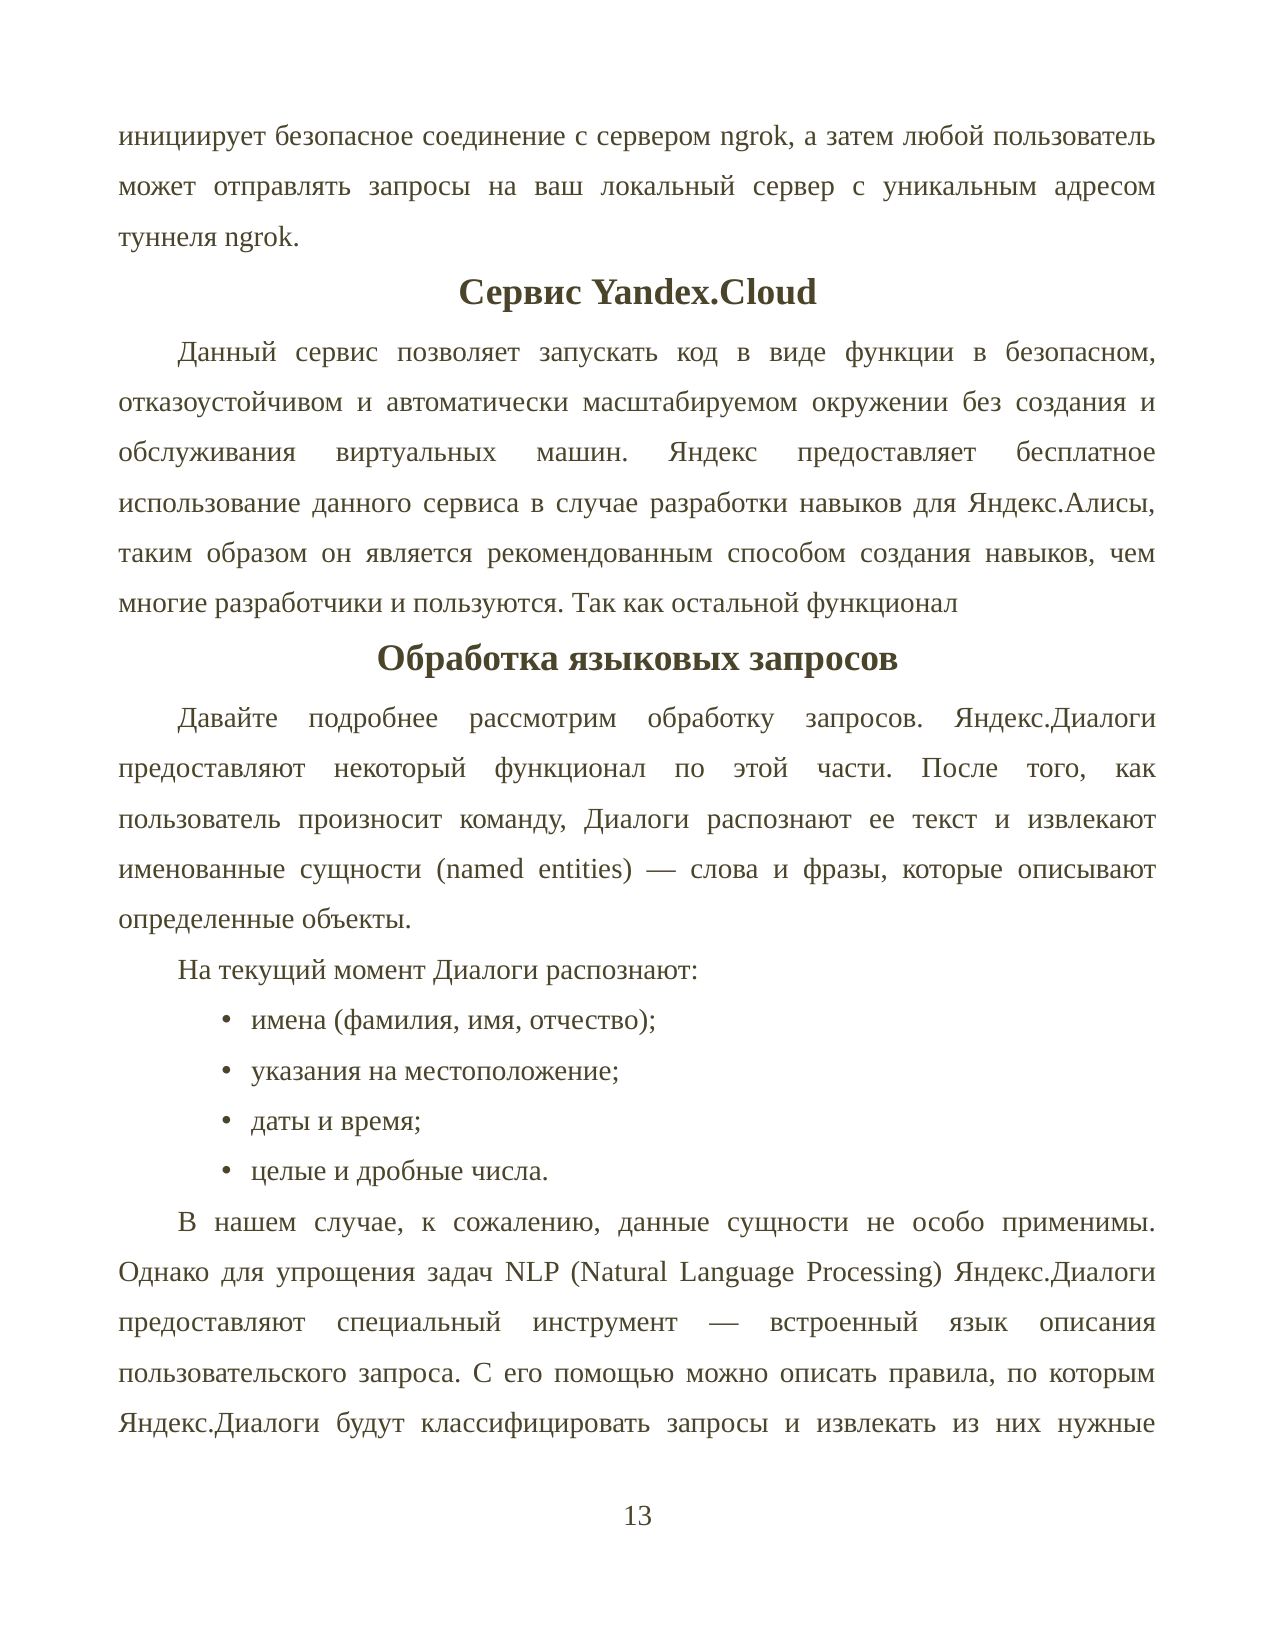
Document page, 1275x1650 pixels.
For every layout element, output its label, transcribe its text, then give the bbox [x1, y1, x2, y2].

text В нашем случае, к сожалению, данные сущности не особо применимы. Однако для упрощения задач NLP (Natural Language Processing) Яндекс.Диалоги предоставляют специальный инструмент — встроенный язык описания пользовательского запроса. С его помощью можно описать правила, по которым Яндекс.Диалоги будут классифицировать запросы и извлекать из них нужные [118, 1204, 1157, 1439]
list имена (фамилия, имя, отчество); [162, 1002, 1157, 1036]
text инициирует безопасное соединение с сервером ngrok, а затем любой пользователь может отправлять запросы на ваш локальный сервер с уникальным адресом туннеля ngrok. [118, 118, 1157, 252]
text Давайте подробнее рассмотрим обработку запросов. Яндекс.Диалоги предоставляют некоторый функционал по этой части. После того, как пользователь произносит команду, Диалоги распознают ее текст и извлекают именованные сущности (named entities) — слова и фразы, которые описывают определенные объекты. [118, 700, 1157, 935]
text Данный сервис позволяет запускать код в виде функции в безопасном, отказоустойчивом и автоматически масштабируемом окружении без создания и обслуживания виртуальных машин. Яндекс предоставляет бесплатное использование данного сервиса в случае разработки навыков для Яндекс.Алисы, таким образом он является рекомендованным способом создания навыков, чем многие разработчики и пользуются. Так как остальной функционал [118, 334, 1157, 619]
list целые и дробные числа. [162, 1153, 1157, 1187]
list указания на местоположение; [162, 1053, 1157, 1086]
text На текущий момент Диалоги распознают: [118, 952, 1157, 985]
subtitle Обработка языковых запросов [118, 636, 1157, 679]
subtitle Сервис Yandex.Cloud [118, 269, 1157, 312]
list даты и время; [162, 1103, 1157, 1137]
